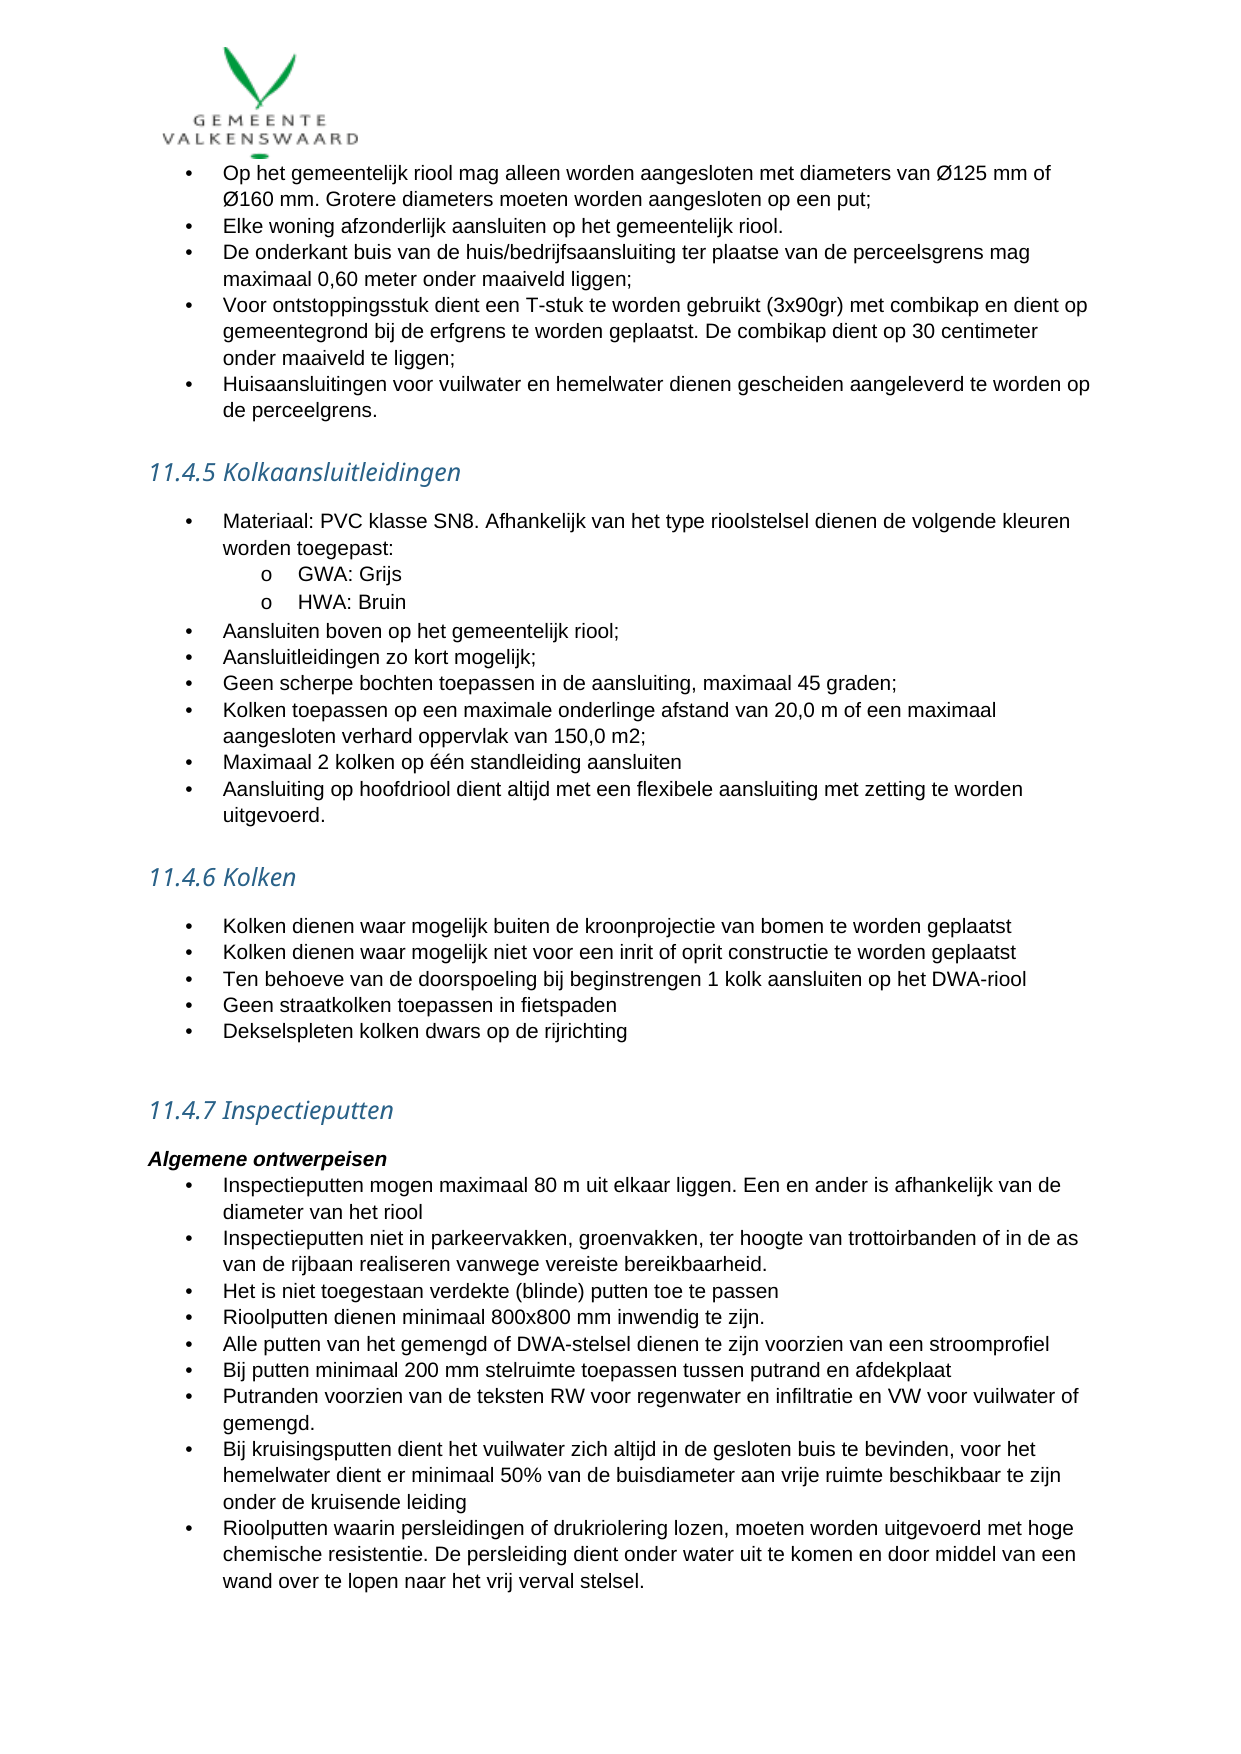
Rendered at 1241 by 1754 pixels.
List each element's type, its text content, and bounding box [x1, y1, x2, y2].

list Aansluitleidingen zo kort mogelijk; [185, 645, 1093, 669]
list Putranden voorzien van de teksten RW voor regenwater en infiltratie en VW voor vuilwater of gemengd. [185, 1384, 1093, 1434]
list Rioolputten waarin persleidingen of drukriolering lozen, moeten worden uitgevoerd met hoge chemische resistentie. De persleiding dient onder water uit te komen en door middel van een wand over te lopen naar het vrij verval stelsel. [185, 1516, 1093, 1592]
list Huisaansluitingen voor vuilwater en hemelwater dienen gescheiden aangeleverd te worden op de perceelgrens. [185, 372, 1093, 422]
list Kolken dienen waar mogelijk buiten de kroonprojectie van bomen te worden geplaatst [185, 914, 1093, 938]
list Bij kruisingsputten dient het vuilwater zich altijd in de gesloten buis te bevinden, voor het hemelwater dient er minimaal 50% van de buisdiameter aan vrije ruimte beschikbaar te zijn onder de kruisende leiding [185, 1437, 1093, 1513]
list Maximaal 2 kolken op één standleiding aansluiten [185, 750, 1093, 774]
list Bij putten minimaal 200 mm stelruimte toepassen tussen putrand en afdekplaat [185, 1358, 1093, 1382]
text Algemene ontwerpeisen [148, 1147, 1093, 1171]
list De onderkant buis van de huis/bedrijfsaansluiting ter plaatse van de perceelsgrens mag maximaal 0,60 meter onder maaiveld liggen; [185, 240, 1093, 290]
list Ten behoeve van de doorspoeling bij beginstrengen 1 kolk aansluiten op het DWA-riool [185, 967, 1093, 991]
list Dekselspleten kolken dwars op de rijrichting [185, 1019, 1093, 1043]
list Inspectieputten niet in parkeervakken, groenvakken, ter hoogte van trottoirbanden of in de as van de rijbaan realiseren vanwege vereiste bereikbaarheid. [185, 1226, 1093, 1276]
list Elke woning afzonderlijk aansluiten op het gemeentelijk riool. [185, 214, 1093, 238]
list Materiaal: PVC klasse SN8. Afhankelijk van het type rioolstelsel dienen de volgende kleuren worden toegepast: [185, 509, 1093, 559]
list GWA: Grijs [260, 562, 1093, 588]
list Inspectieputten mogen maximaal 80 m uit elkaar liggen. Een en ander is afhankelijk van de diameter van het riool [185, 1173, 1093, 1223]
list HWA: Bruin [260, 590, 1093, 616]
list Het is niet toegestaan verdekte (blinde) putten toe te passen [185, 1279, 1093, 1303]
list Kolken dienen waar mogelijk niet voor een inrit of oprit constructie te worden geplaatst [185, 940, 1093, 964]
list Alle putten van het gemengd of DWA-stelsel dienen te zijn voorzien van een stroomprofiel [185, 1331, 1093, 1355]
list Voor ontstoppingsstuk dient een T-stuk te worden gebruikt (3x90gr) met combikap en dient op gemeentegrond bij de erfgrens te worden geplaatst. De combikap dient op 30 centimeter onder maaiveld te liggen; [185, 293, 1093, 369]
subtitle Kolken [148, 860, 1093, 894]
list Kolken toepassen op een maximale onderlinge afstand van 20,0 m of een maximaal aangesloten verhard oppervlak van 150,0 m2; [185, 697, 1093, 748]
list Aansluiten boven op het gemeentelijk riool; [185, 618, 1093, 642]
list Aansluiting op hoofdriool dient altijd met een flexibele aansluiting met zetting te worden uitgevoerd. [185, 777, 1093, 827]
subtitle Kolkaansluitleidingen [148, 455, 1093, 489]
list Rioolputten dienen minimaal 800x800 mm inwendig te zijn. [185, 1305, 1093, 1329]
list Geen straatkolken toepassen in fietspaden [185, 993, 1093, 1017]
list Op het gemeentelijk riool mag alleen worden aangesloten met diameters van Ø125 mm of Ø160 mm. Grotere diameters moeten worden aangesloten op een put; [185, 148, 1093, 211]
subtitle Inspectieputten [148, 1093, 1093, 1127]
list Geen scherpe bochten toepassen in de aansluiting, maximaal 45 graden; [185, 671, 1093, 695]
